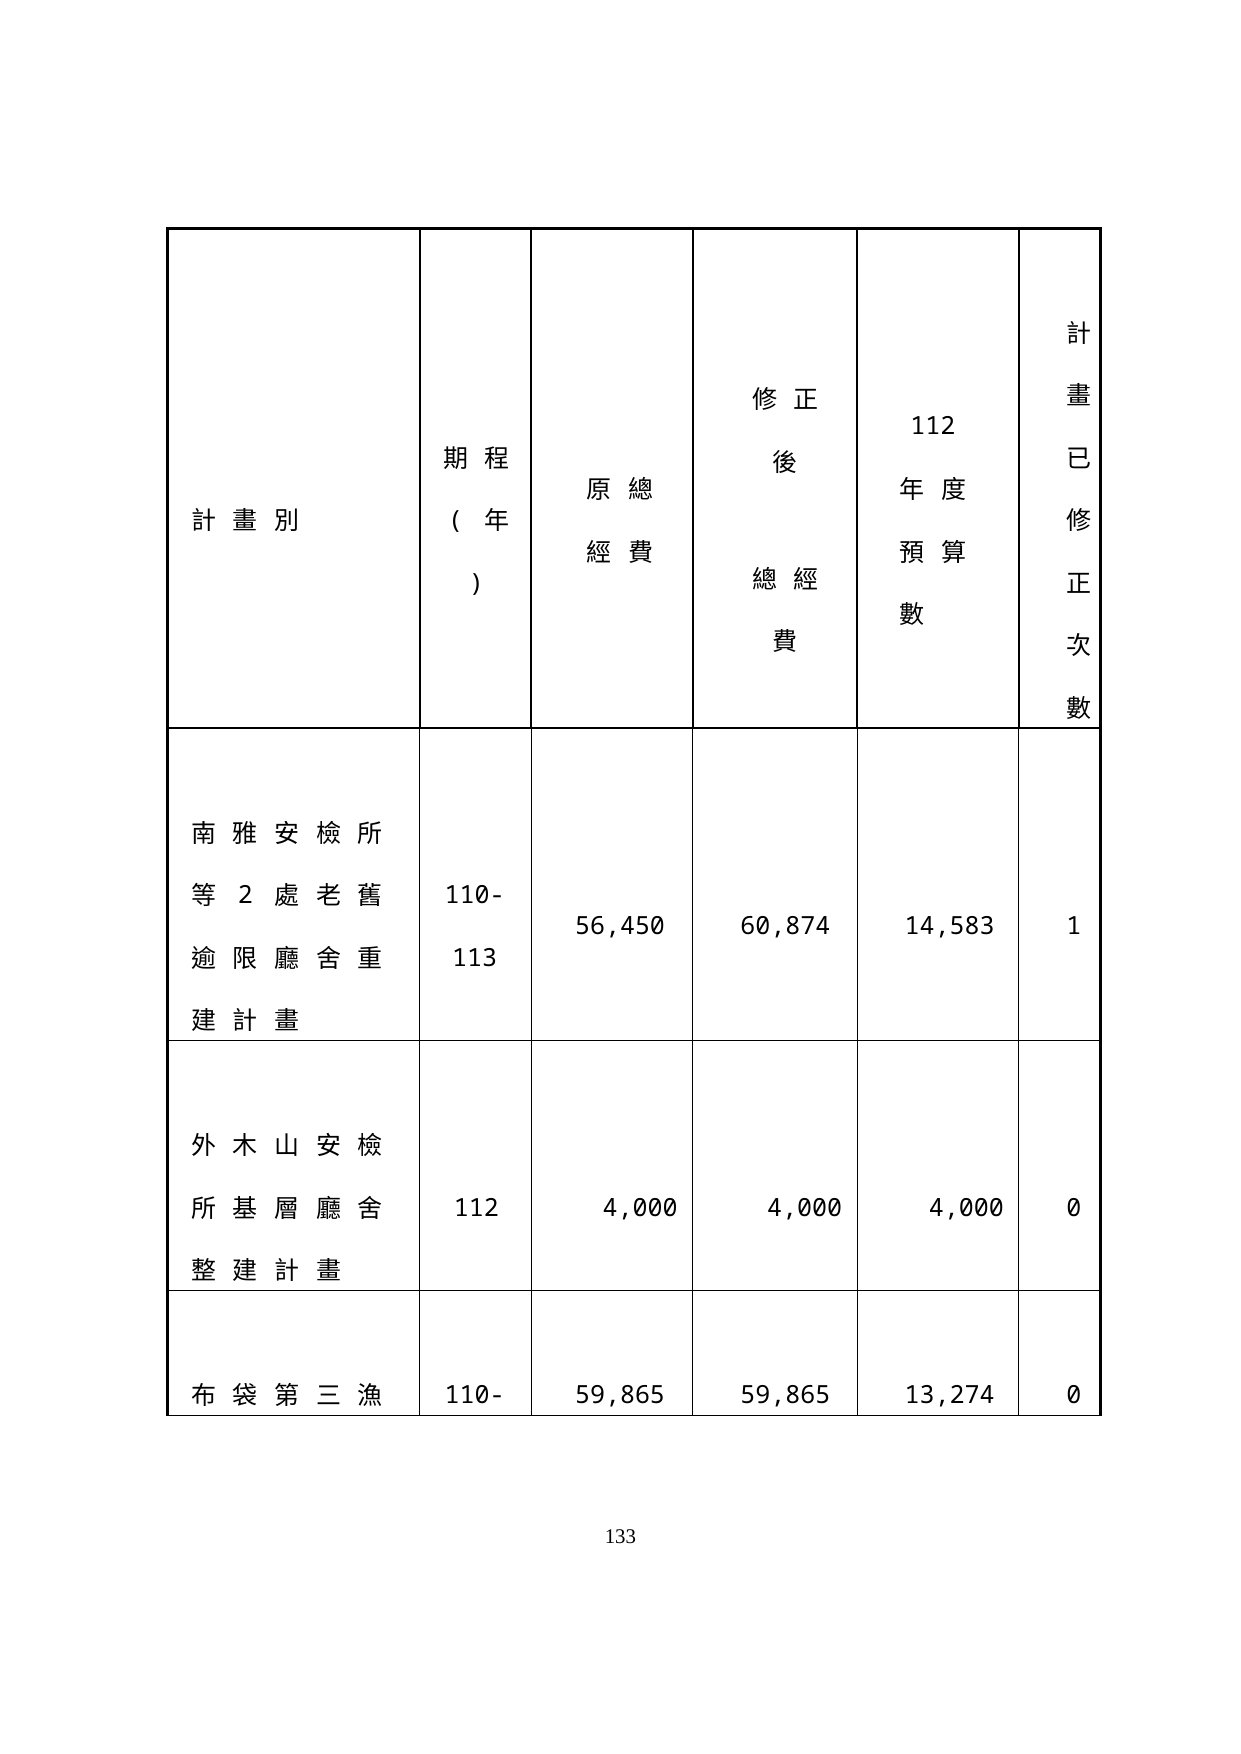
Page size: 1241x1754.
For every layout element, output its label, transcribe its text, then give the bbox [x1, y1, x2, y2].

table_cell 59,865 [532, 1291, 692, 1415]
table_header 計畫已修正次數 [1020, 230, 1099, 727]
table_cell 4,000 [693, 1041, 857, 1290]
table_cell 110- [420, 1291, 531, 1415]
table_header 期程 (年) [421, 230, 530, 727]
table_cell 0 [1019, 1291, 1099, 1415]
table_cell 1 [1019, 729, 1099, 1040]
table_cell 4,000 [858, 1041, 1018, 1290]
table_cell 59,865 [693, 1291, 857, 1415]
table_cell 外木山安檢所基層廳舍整建計畫 [169, 1041, 419, 1290]
table_header 112年度預算數 [858, 230, 1018, 727]
table_cell 112 [420, 1041, 531, 1290]
table_cell 南雅安檢所等2處老舊逾限廳舍重建計畫 [169, 729, 419, 1040]
table_cell 布袋第三漁 [169, 1291, 419, 1415]
table_cell 60,874 [693, 729, 857, 1040]
table_cell 0 [1019, 1041, 1099, 1290]
table_header 修正後 總經費 [694, 230, 856, 727]
table_cell 13,274 [858, 1291, 1018, 1415]
table_header 原總經費 [532, 230, 692, 727]
table_cell 110-113 [420, 729, 531, 1040]
table_cell 4,000 [532, 1041, 692, 1290]
table_cell 56,450 [532, 729, 692, 1040]
table_cell 14,583 [858, 729, 1018, 1040]
table_header 計畫別 [169, 230, 419, 727]
